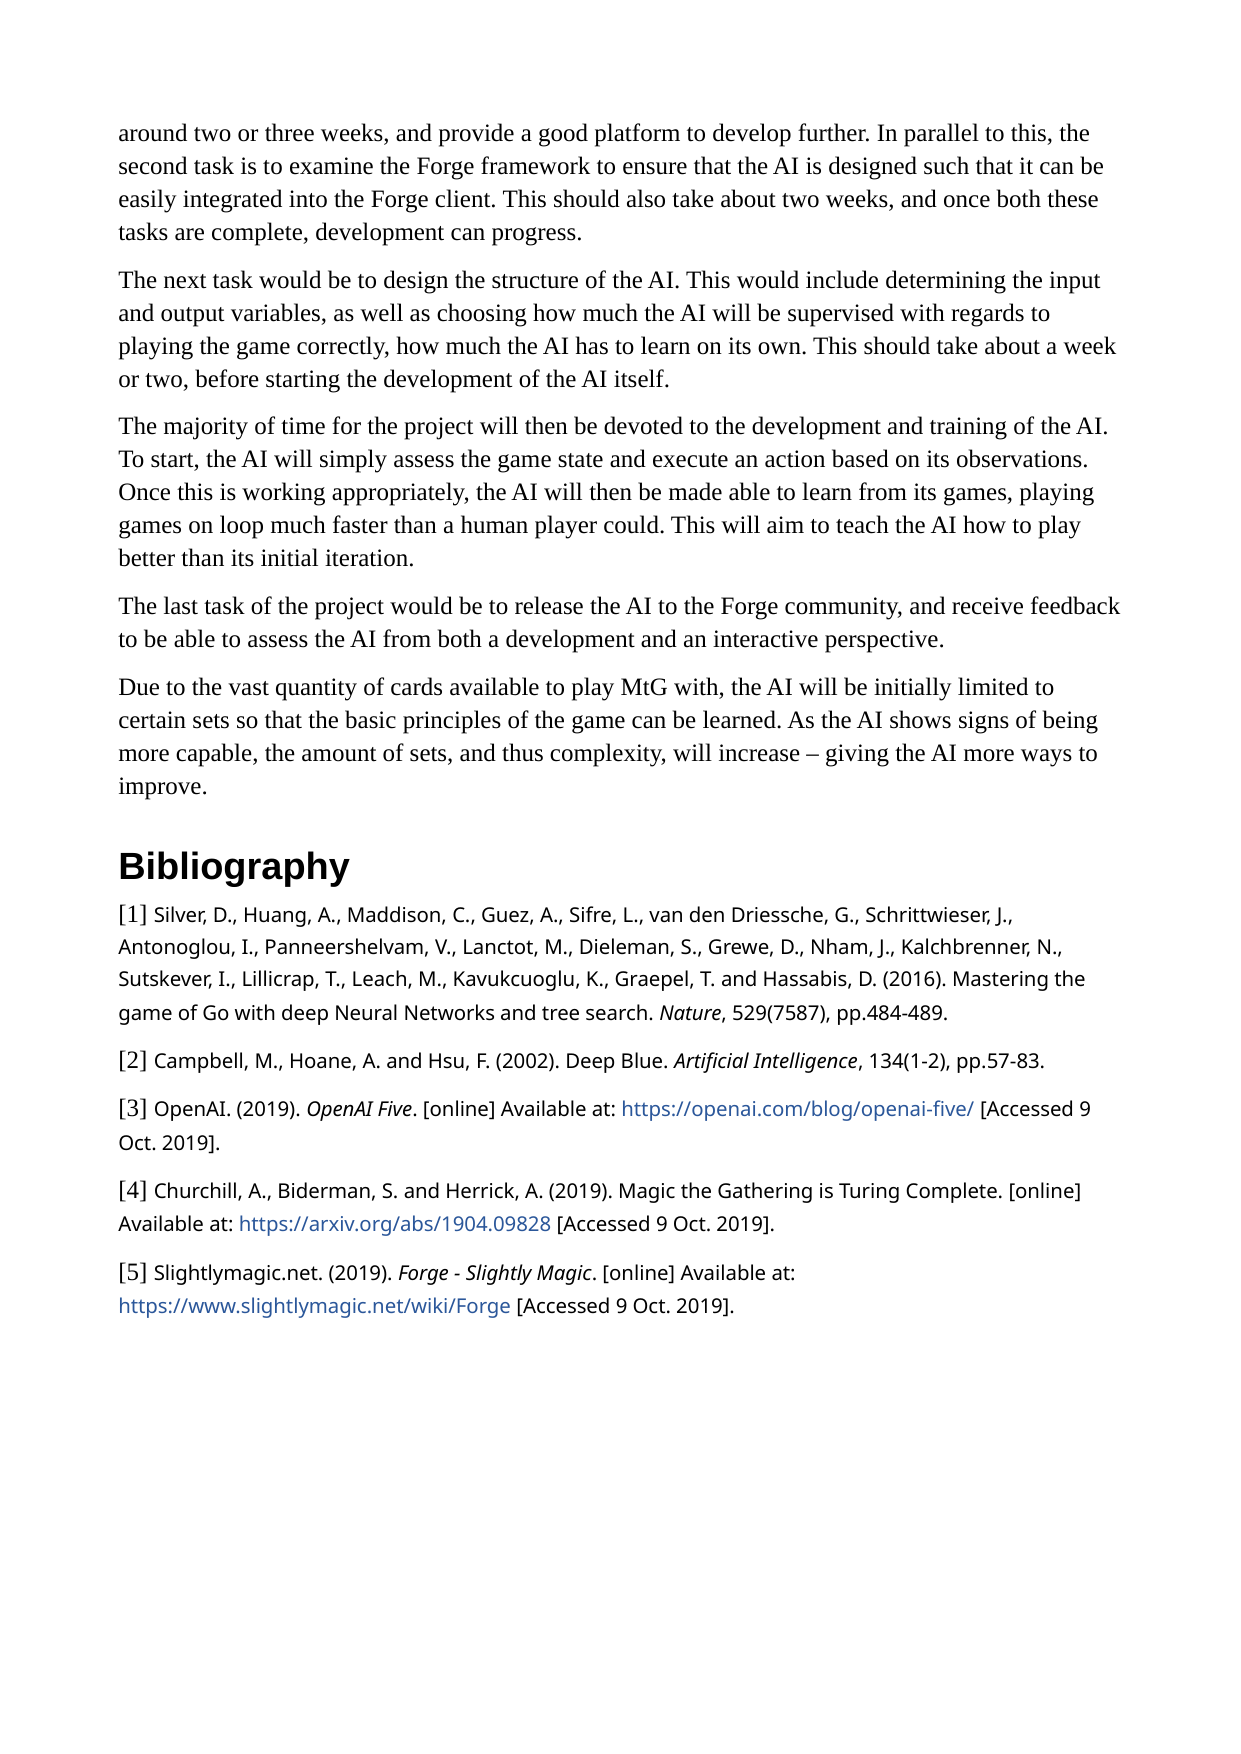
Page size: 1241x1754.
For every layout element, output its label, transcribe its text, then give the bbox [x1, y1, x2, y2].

text [2] Campbell, M., Hoane, A. and Hsu, F. (2002). Deep Blue. Artificial Intelligence, 134(1-2), pp.57-83. [118, 1045, 1122, 1074]
text The last task of the project would be to release the AI to the Forge community, and receive feedback to be able to assess the AI from both a development and an interactive perspective. [118, 591, 1122, 653]
text [4] Churchill, A., Biderman, S. and Herrick, A. (2019). Magic the Gathering is Turing Complete. [online] Available at: https://arxiv.org/abs/1904.09828 [Accessed 9 Oct. 2019]. [118, 1175, 1122, 1238]
text [3] OpenAI. (2019). OpenAI Five. [online] Available at: https://openai.com/blog/openai-five/ [Accessed 9 Oct. 2019]. [118, 1093, 1122, 1156]
text The majority of time for the project will then be devoted to the development and training of the AI. To start, the AI will simply assess the game state and execute an action based on its observations. Once this is working appropriately, the AI will then be made able to learn from its games, playing games on loop much faster than a human player could. This will aim to teach the AI how to play better than its initial iteration. [118, 411, 1122, 572]
text [1] Silver, D., Huang, A., Maddison, C., Guez, A., Sifre, L., van den Driessche, G., Schrittwieser, J., Antonoglou, I., Panneershelvam, V., Lanctot, M., Dieleman, S., Grewe, D., Nham, J., Kalchbrenner, N., Sutskever, I., Lillicrap, T., Leach, M., Kavukcuoglu, K., Graepel, T. and Hassabis, D. (2016). Mastering the game of Go with deep Neural Networks and tree search. Nature, 529(7587), pp.484-489. [118, 899, 1122, 1026]
text [5] Slightlymagic.net. (2019). Forge - Slightly Magic. [online] Available at: https://www.slightlymagic.net/wiki/Forge [Accessed 9 Oct. 2019]. [118, 1257, 1122, 1319]
subtitle Bibliography [118, 843, 1122, 887]
text around two or three weeks, and provide a good platform to develop further. In parallel to this, the second task is to examine the Forge framework to ensure that the AI is designed such that it can be easily integrated into the Forge client. This should also take about two weeks, and once both these tasks are complete, development can progress. [118, 118, 1122, 246]
text Due to the vast quantity of cards available to play MtG with, the AI will be initially limited to certain sets so that the basic principles of the game can be learned. As the AI shows signs of being more capable, the amount of sets, and thus complexity, will increase – giving the AI more ways to improve. [118, 672, 1122, 799]
text The next task would be to design the structure of the AI. This would include determining the input and output variables, as well as choosing how much the AI will be supervised with regards to playing the game correctly, how much the AI has to learn on its own. This should take about a week or two, before starting the development of the AI itself. [118, 265, 1122, 393]
